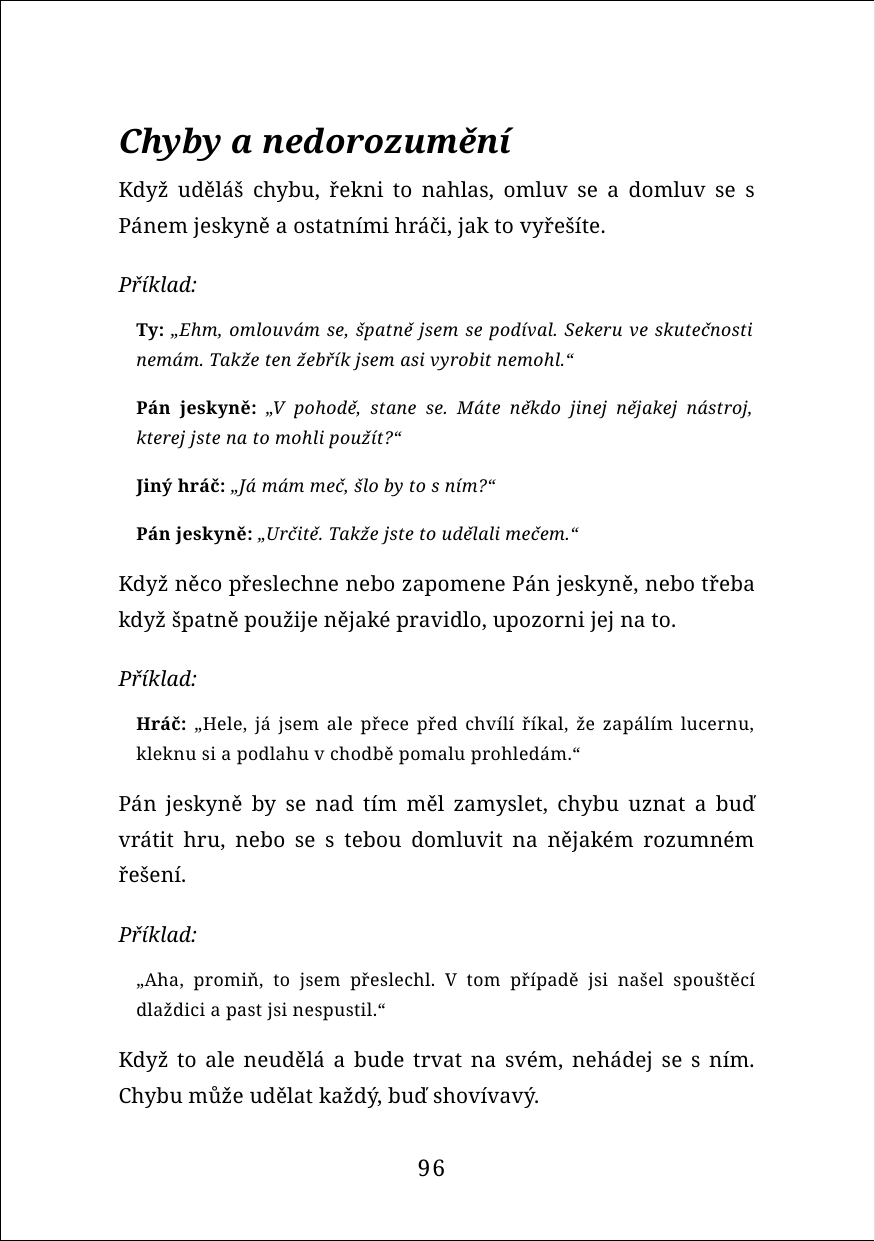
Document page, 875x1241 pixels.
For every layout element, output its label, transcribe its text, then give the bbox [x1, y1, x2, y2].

text Jiný hráč: „Já mám meč, šlo by to s ním?“ [136, 474, 756, 498]
text Pán jeskyně: „Určitě. Takže jste to udělali mečem.“ [136, 522, 756, 546]
text Příklad: [118, 920, 756, 948]
text Příklad: [118, 664, 756, 693]
text Hráč: „Hele, já jsem ale přece před chvílí říkal, že zapálím lucernu, kleknu si a podlahu v chodbě pomalu prohledám.“ [136, 711, 756, 766]
text Pán jeskyně by se nad tím měl zamyslet, chybu uznat a buď vrátit hru, nebo se s tebou domluvit na nějakém rozumném řešení. [118, 789, 756, 889]
subtitle Chyby a nedorozumění [118, 118, 756, 164]
text Když uděláš chybu, řekni to nahlas, omluv se a domluv se s Pánem jeskyně a ostatními hráči, jak to vyřešíte. [118, 175, 756, 239]
text Pán jeskyně: „V pohodě, stane se. Máte někdo jinej nějakej nástroj, kterej jste na to mohli použít?“ [136, 396, 756, 450]
text Příklad: [118, 270, 756, 298]
text Ty: „Ehm, omlouvám se, špatně jsem se podíval. Sekeru ve skutečnosti nemám. Takže ten žebřík jsem asi vyrobit nemohl.“ [136, 317, 756, 372]
text „Aha, promiň, to jsem přeslechl. V tom případě jsi našel spouštěcí dlaždici a past jsi nespustil.“ [136, 967, 756, 1021]
text Když něco přeslechne nebo zapomene Pán jeskyně, nebo třeba když špatně použije nějaké pravidlo, upozorni jej na to. [118, 569, 756, 633]
text Když to ale neudělá a bude trvat na svém, nehádej se s ním. Chybu může udělat každý, buď shovívavý. [118, 1045, 756, 1109]
